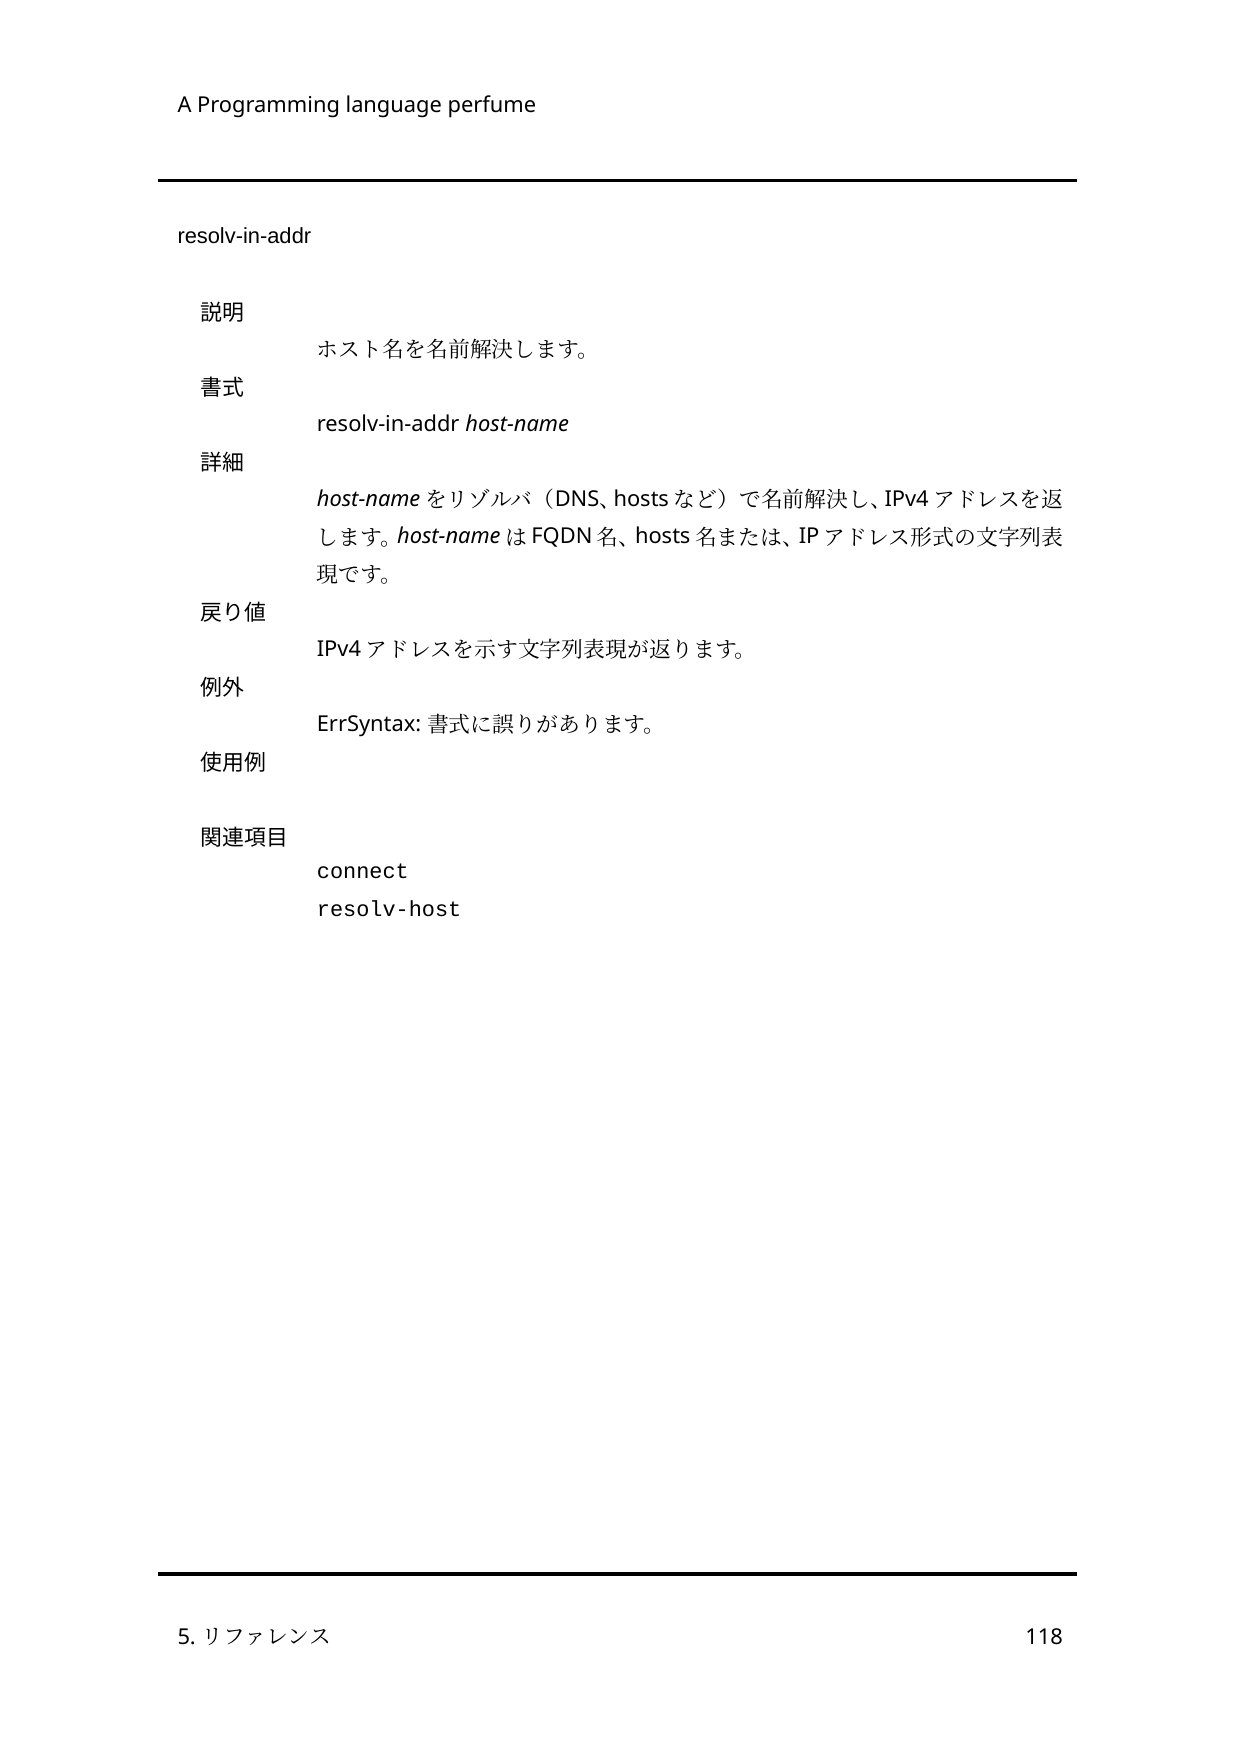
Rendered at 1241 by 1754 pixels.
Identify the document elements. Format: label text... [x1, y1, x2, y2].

table_cell 使用例 [200, 742, 317, 817]
table_cell 関連項目 [200, 817, 317, 929]
table_cell connect resolv-host [317, 817, 1063, 929]
table_cell IPv4アドレスを示す文字列表現が返ります。 [317, 592, 1063, 667]
table_cell ErrSyntax: 書式に誤りがあります。 [317, 667, 1063, 742]
table_header 説明 [200, 292, 317, 367]
table_cell [317, 742, 1063, 817]
table_cell host-nameをリゾルバ（DNS、hostsなど）で名前解決し、IPv4アドレスを返します。host-nameはFQDN名、hosts名または、IPアドレス形式の文字列表現です。 [317, 442, 1063, 592]
table_cell 戻り値 [200, 592, 317, 667]
table_cell 詳細 [200, 442, 317, 592]
table_cell resolv-in-addr host-name [317, 367, 1063, 442]
table_cell 例外 [200, 667, 317, 742]
table_cell 書式 [200, 367, 317, 442]
table_header ホスト名を名前解決します。 [317, 292, 1063, 367]
subtitle resolv-in-addr [177, 217, 1063, 254]
